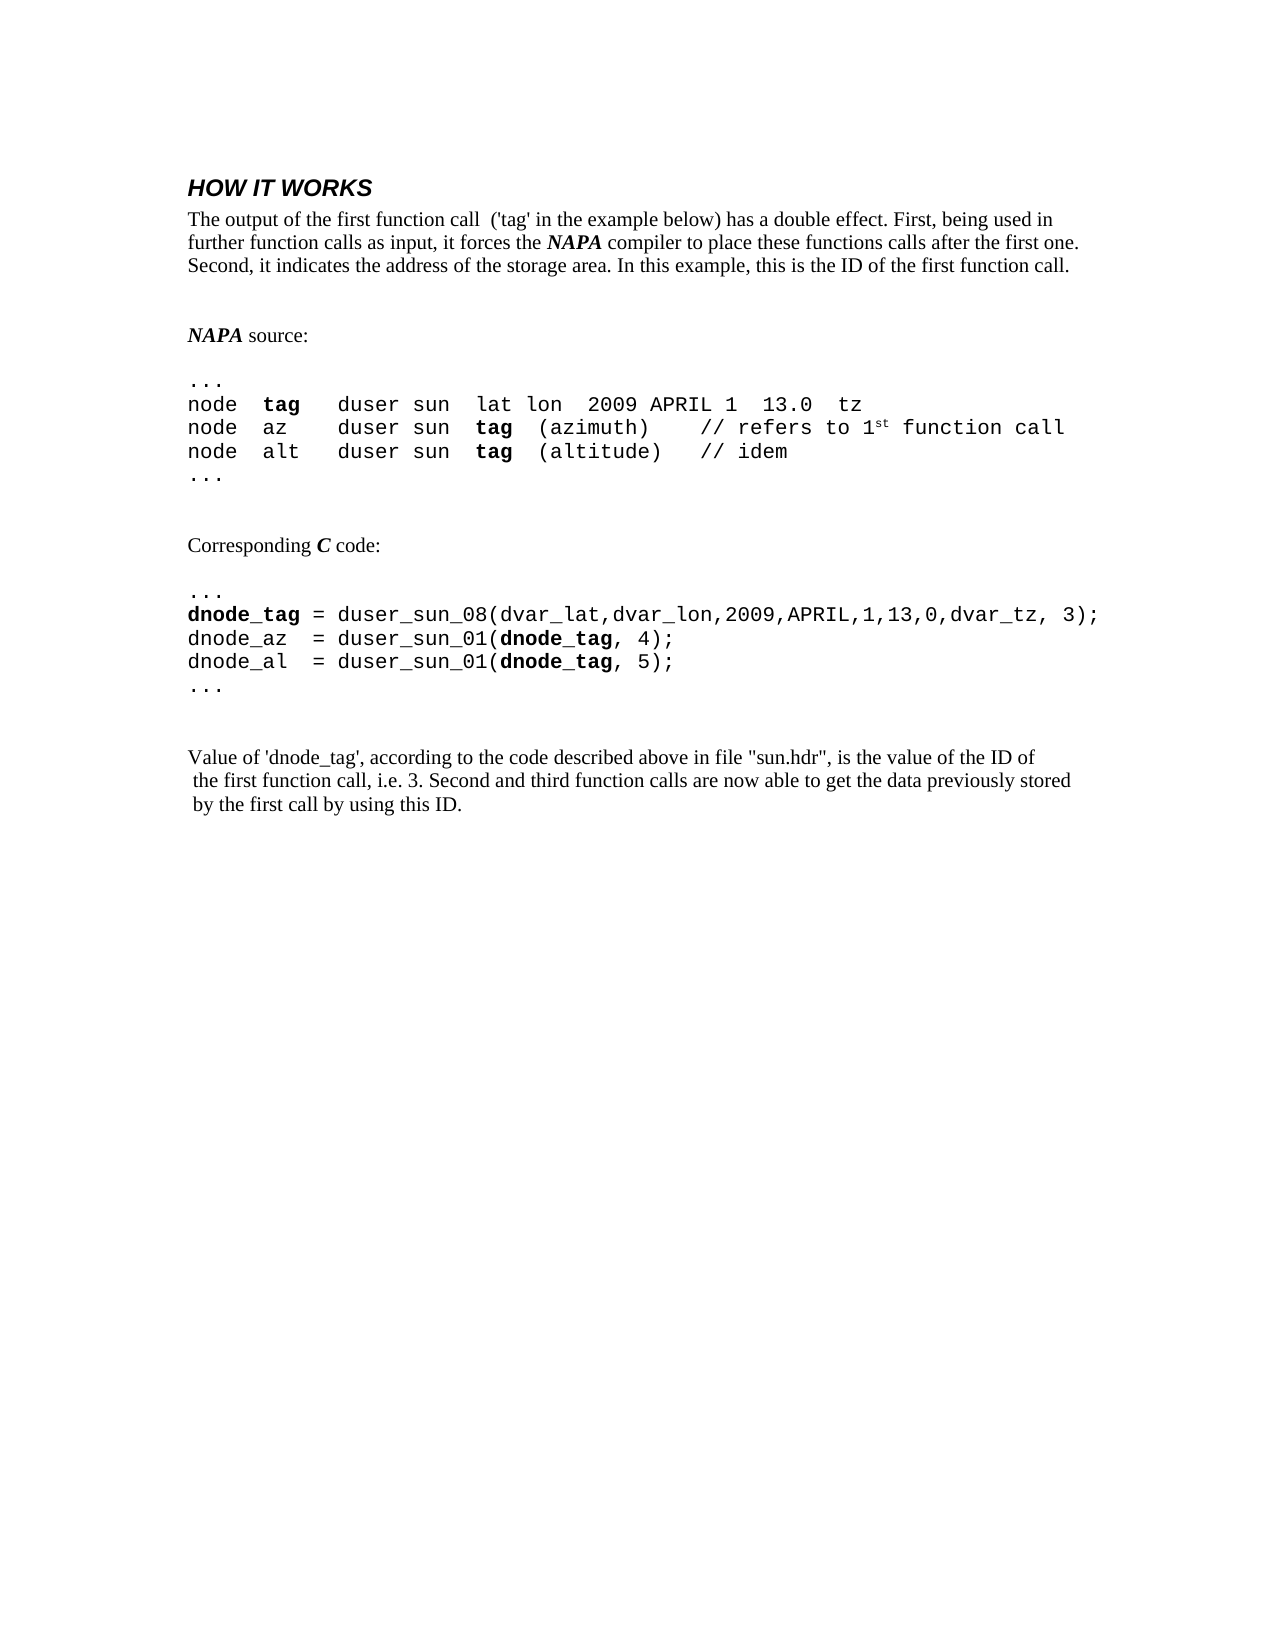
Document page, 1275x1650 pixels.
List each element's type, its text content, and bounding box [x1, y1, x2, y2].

text ... [187, 370, 1091, 393]
text ... dnode_tag = duser_sun_08(dvar_lat,dvar_lon,2009,APRIL,1,13,0,dvar_tz, 3); [187, 581, 1166, 628]
text dnode_az = duser_sun_01(dnode_tag, 4); [187, 628, 1166, 652]
text Value of 'dnode_tag', according to the code described above in file "sun.hdr", is the value of the ID of the first function call, i.e. 3. Second and third function calls are now able to get the data previously stored by the first call by using this ID. [187, 722, 1166, 816]
text dnode_al = duser_sun_01(dnode_tag, 5); ... [187, 652, 1166, 699]
text The output of the first function call ('tag' in the example below) has a double effect. First, being used in further function calls as input, it forces the NAPA compiler to place these functions calls after the first one. Second, it indicates the address of the storage area. In this example, this is the ID of the first function call. [187, 208, 1091, 277]
subtitle HOW IT WORKS [187, 175, 1166, 202]
text NAPA source: [187, 324, 1091, 347]
text Corresponding C code: [187, 534, 1091, 557]
text ... [187, 464, 1091, 488]
text node tag duser sun lat lon 2009 APRIL 1 13.0 tz node az duser sun tag (azimuth) // refers to 1st function call node alt duser sun tag (altitude) // idem [187, 393, 1091, 464]
